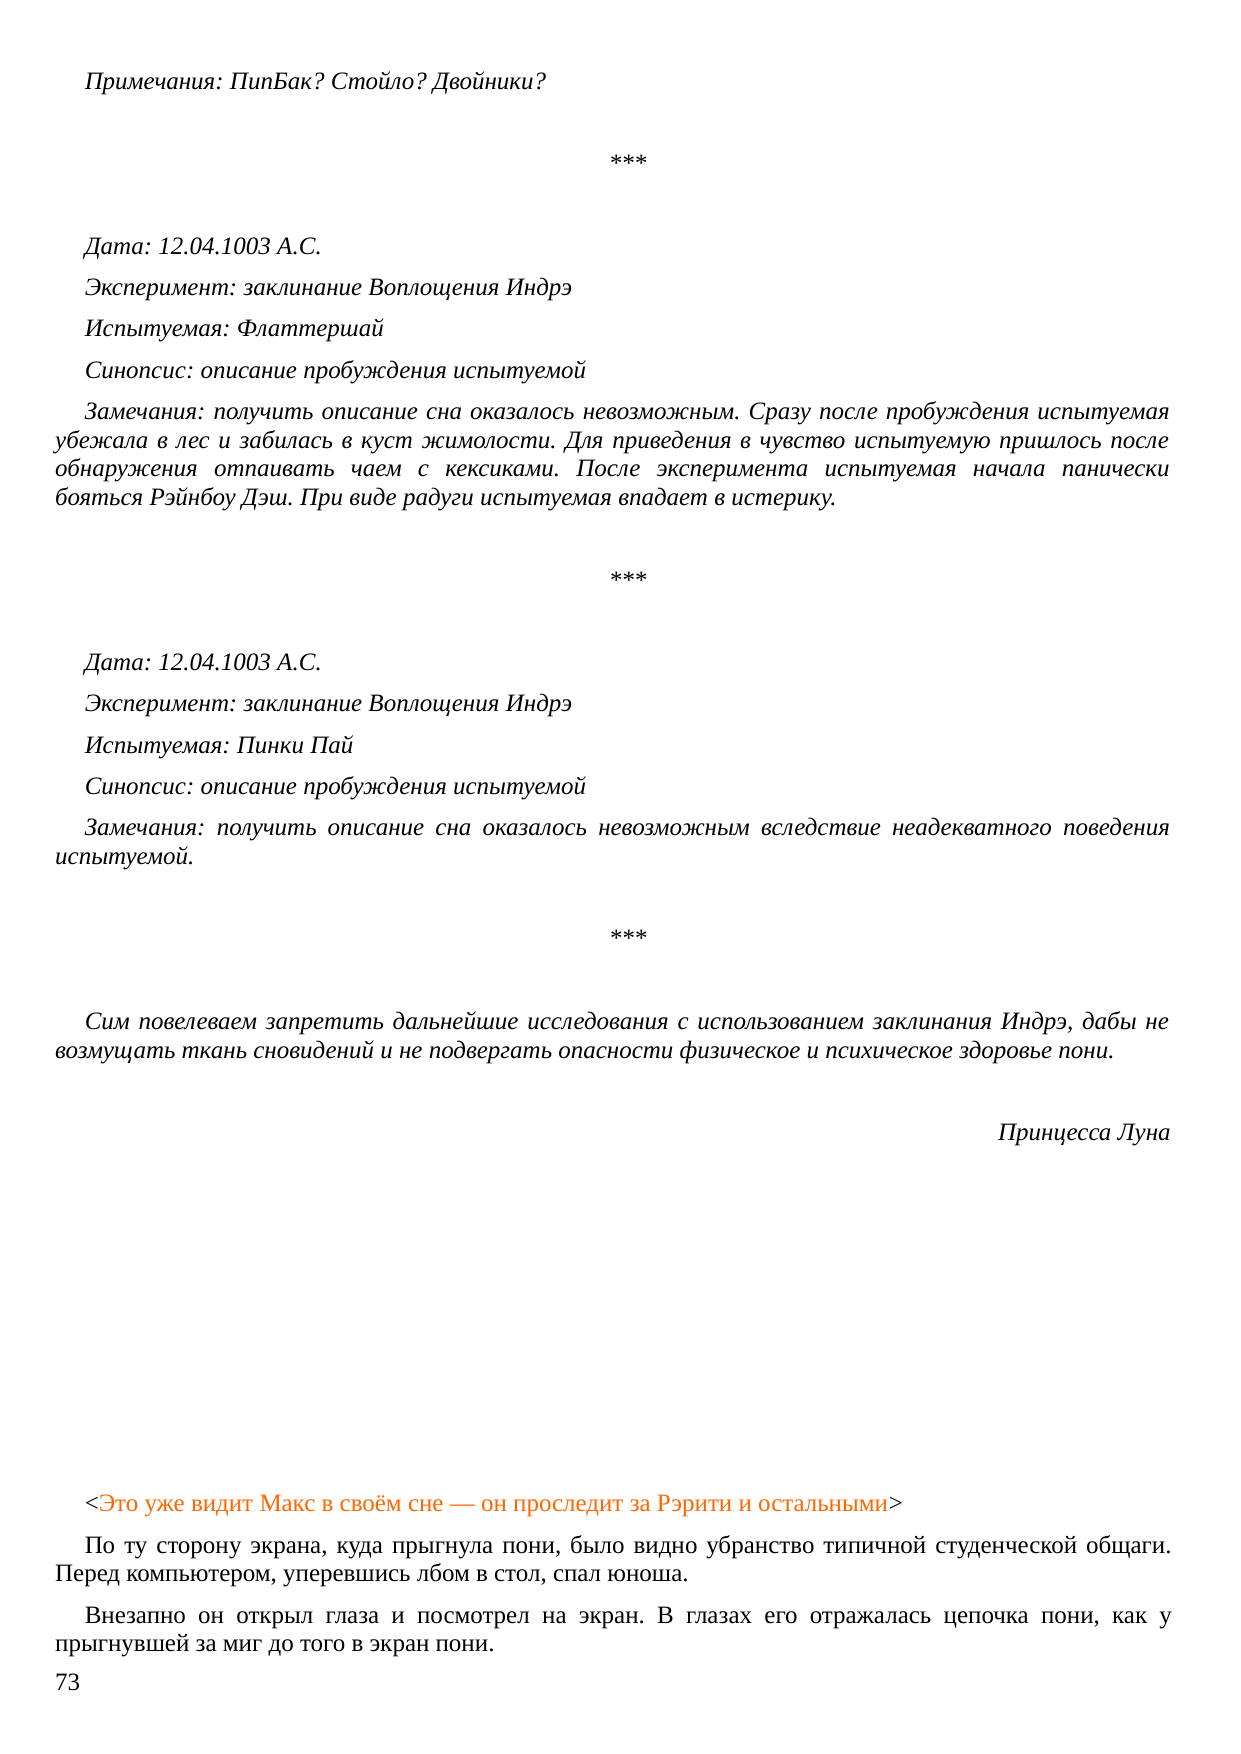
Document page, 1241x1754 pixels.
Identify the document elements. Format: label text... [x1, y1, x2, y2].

text Синопсис: описание пробуждения испытуемой [55, 771, 1173, 800]
text Испытуемая: Флаттершай [55, 313, 1173, 342]
text Синопсис: описание пробуждения испытуемой [55, 355, 1173, 383]
text <Это уже видит Макс в своём сне — он проследит за Рэрити и остальными> [55, 1488, 1173, 1517]
text *** [55, 148, 1173, 177]
text Испытуемая: Пинки Пай [55, 730, 1173, 758]
text Замечания: получить описание сна оказалось невозможным вследствие неадекватного поведения испытуемой. [55, 812, 1173, 870]
text Принцесса Луна [55, 1117, 1173, 1146]
text Дата: 12.04.1003 А.С. [55, 231, 1173, 260]
text Внезапно он открыл глаза и посмотрел на экран. В глазах его отражалась цепочка пони, как у прыгнувшей за миг до того в экран пони. [55, 1600, 1173, 1657]
text Эксперимент: заклинание Воплощения Индрэ [55, 688, 1173, 717]
text Дата: 12.04.1003 А.С. [55, 647, 1173, 676]
text *** [55, 923, 1173, 952]
text Эксперимент: заклинание Воплощения Индрэ [55, 272, 1173, 301]
text Замечания: получить описание сна оказалось невозможным. Сразу после пробуждения испытуемая убежала в лес и забилась в куст жимолости. Для приведения в чувство испытуемую пришлось после обнаружения отпаивать чаем с кексиками. После эксперимента испытуемая начала панически бояться Рэйнбоу Дэш. При виде радуги испытуемая впадает в истерику. [55, 396, 1173, 511]
text *** [55, 565, 1173, 593]
text Сим повелеваем запретить дальнейшие исследования с использованием заклинания Индрэ, дабы не возмущать ткань сновидений и не подвергать опасности физическое и психическое здоровье пони. [55, 1006, 1173, 1063]
text Примечания: ПипБак? Стойло? Двойники? [55, 66, 1173, 95]
text По ту сторону экрана, куда прыгнула пони, было видно убранство типичной студенческой общаги. Перед компьютером, уперевшись лбом в стол, спал юноша. [55, 1530, 1173, 1587]
